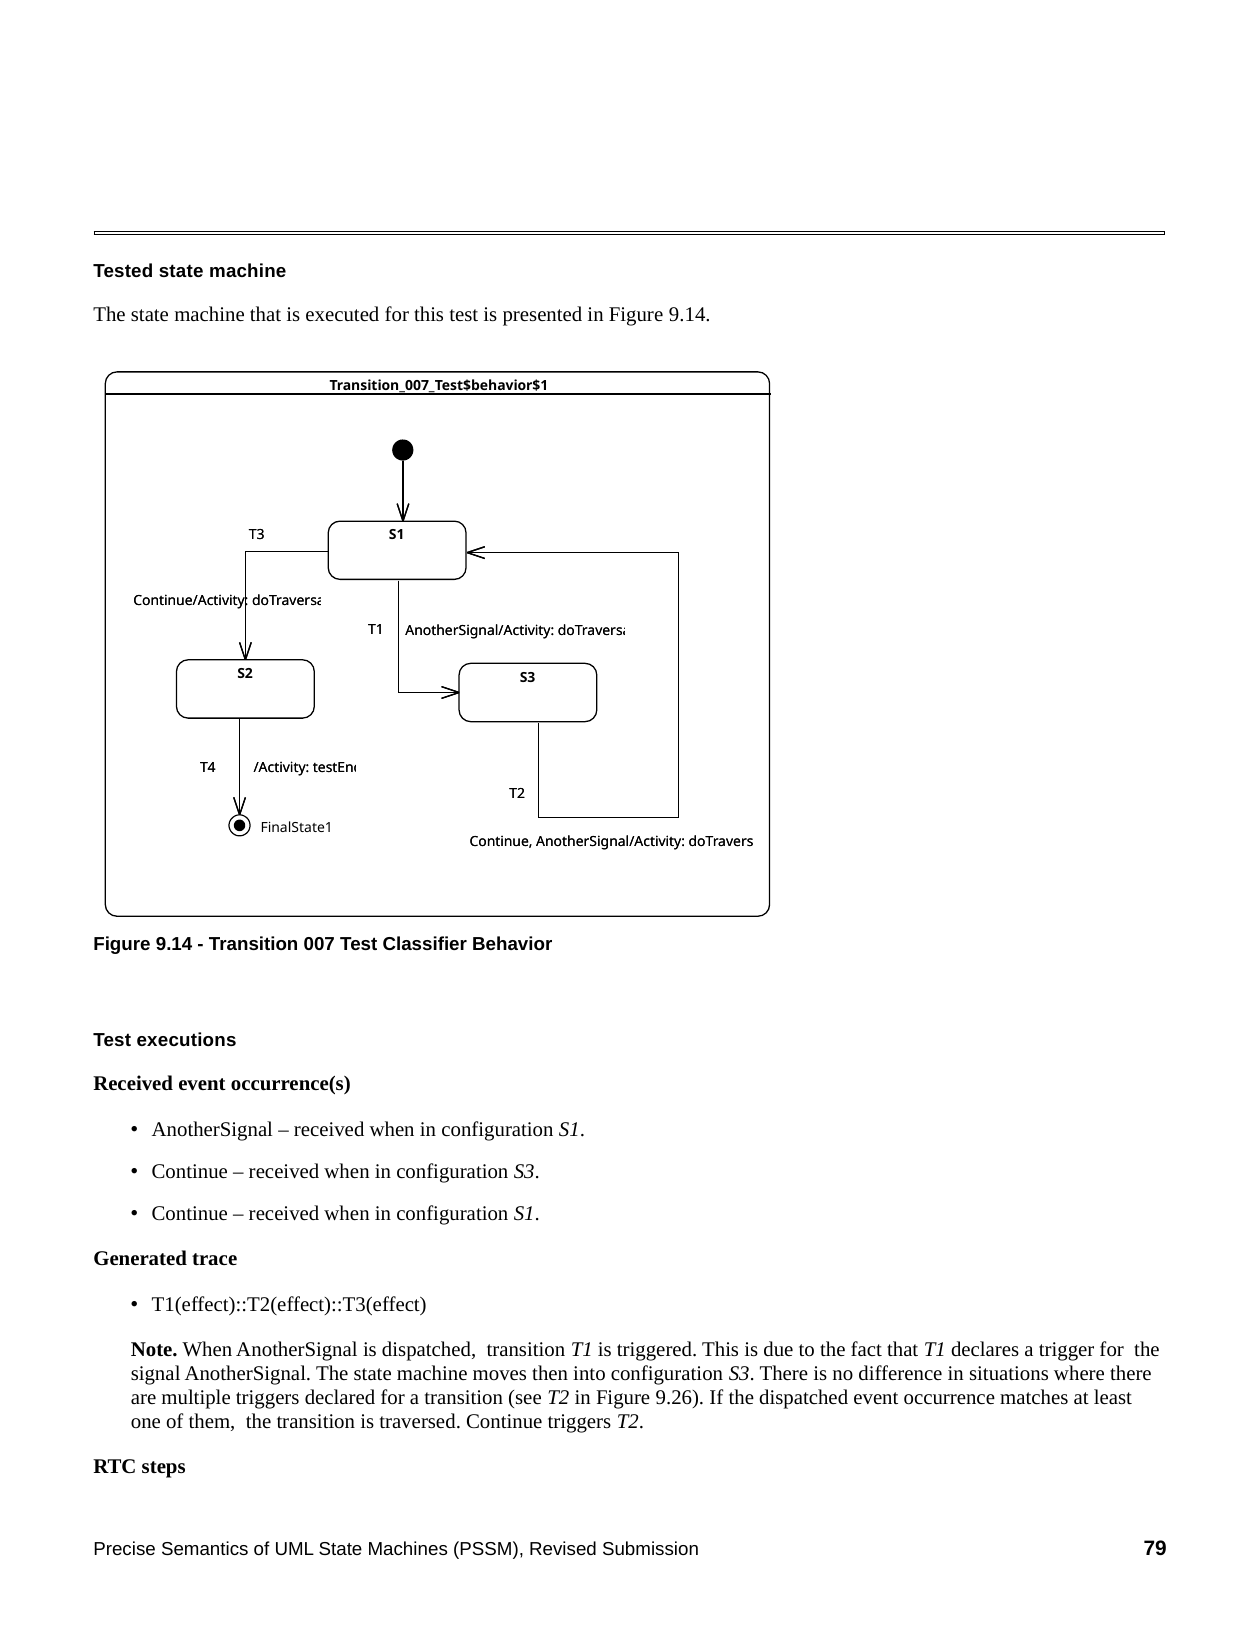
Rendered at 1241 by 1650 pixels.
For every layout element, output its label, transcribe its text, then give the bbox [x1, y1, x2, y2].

text Generated trace [93, 1246, 1164, 1270]
list T1(effect)::T2(effect)::T3(effect) [131, 1291, 1164, 1316]
text Received event occurrence(s) [93, 1071, 1164, 1095]
subtitle Tested state machine [93, 259, 1164, 281]
list Continue – received when in configuration S3. [131, 1158, 1164, 1183]
text Figure 9.14 - Transition 007 Test Classifier Behavior [93, 360, 879, 954]
text The state machine that is executed for this test is presented in Figure 9.14. [93, 302, 1164, 326]
subtitle Test executions [93, 1028, 1164, 1050]
list AnotherSignal – received when in configuration S1. [131, 1116, 1164, 1141]
text Note. When AnotherSignal is dispatched, transition T1 is triggered. This is due to the fact that T1 declares a trigger for the signal AnotherSignal. The state machine moves then into configuration S3. There is no difference in situations where there are multiple triggers declared for a transition (see T2 in Figure 9.26). If the dispatched event occurrence matches at least one of them, the transition is traversed. Continue triggers T2. [131, 1337, 1164, 1433]
text RTC steps [93, 1454, 1164, 1478]
list Continue – received when in configuration S1. [131, 1199, 1164, 1224]
